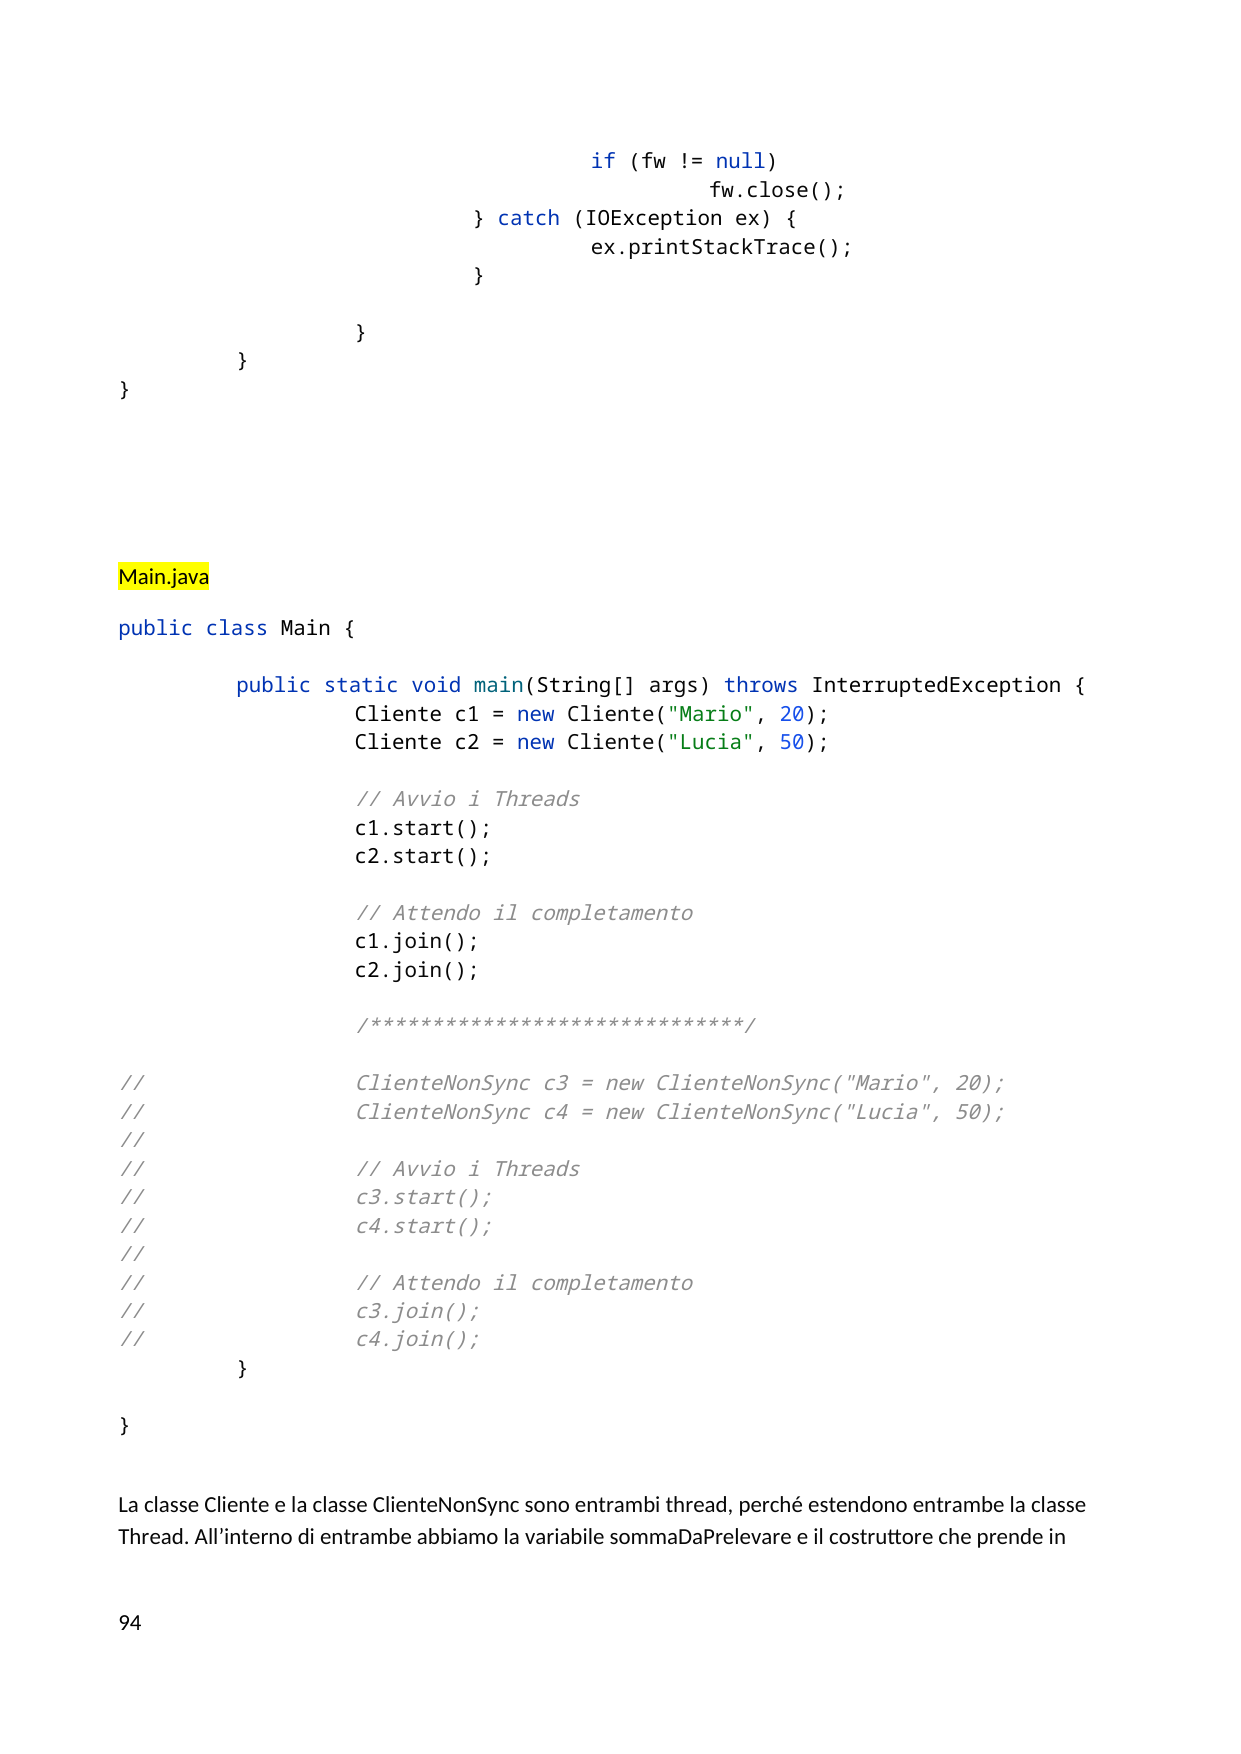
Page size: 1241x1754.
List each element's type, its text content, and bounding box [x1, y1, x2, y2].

text if (fw != null) fw.close(); } catch (IOException ex) { ex.printStackTrace(); } } } } [118, 118, 1122, 426]
text public class Main { public static void main(String[] args) throws InterruptedException { Cliente c1 = new Cliente("Mario", 20); Cliente c2 = new Cliente("Lucia", 50); // Avvio i Threads c1.start(); c2.start(); // Attendo il completamento c1.join(); c2.join(); /******************************/ // ClienteNonSync c3 = new ClienteNonSync("Mario", 20); // ClienteNonSync c4 = new ClienteNonSync("Lucia", 50); // // // Avvio i Threads // c3.start(); // c4.start(); // // // Attendo il completamento // c3.join(); // c4.join(); } } [118, 613, 1122, 1438]
text Main.java [118, 562, 1122, 613]
text La classe Cliente e la classe ClienteNonSync sono entrambi thread, perché estendono entrambe la classe Thread. All’interno di entrambe abbiamo la variabile sommaDaPrelevare e il costruttore che prende in [118, 1490, 1122, 1550]
